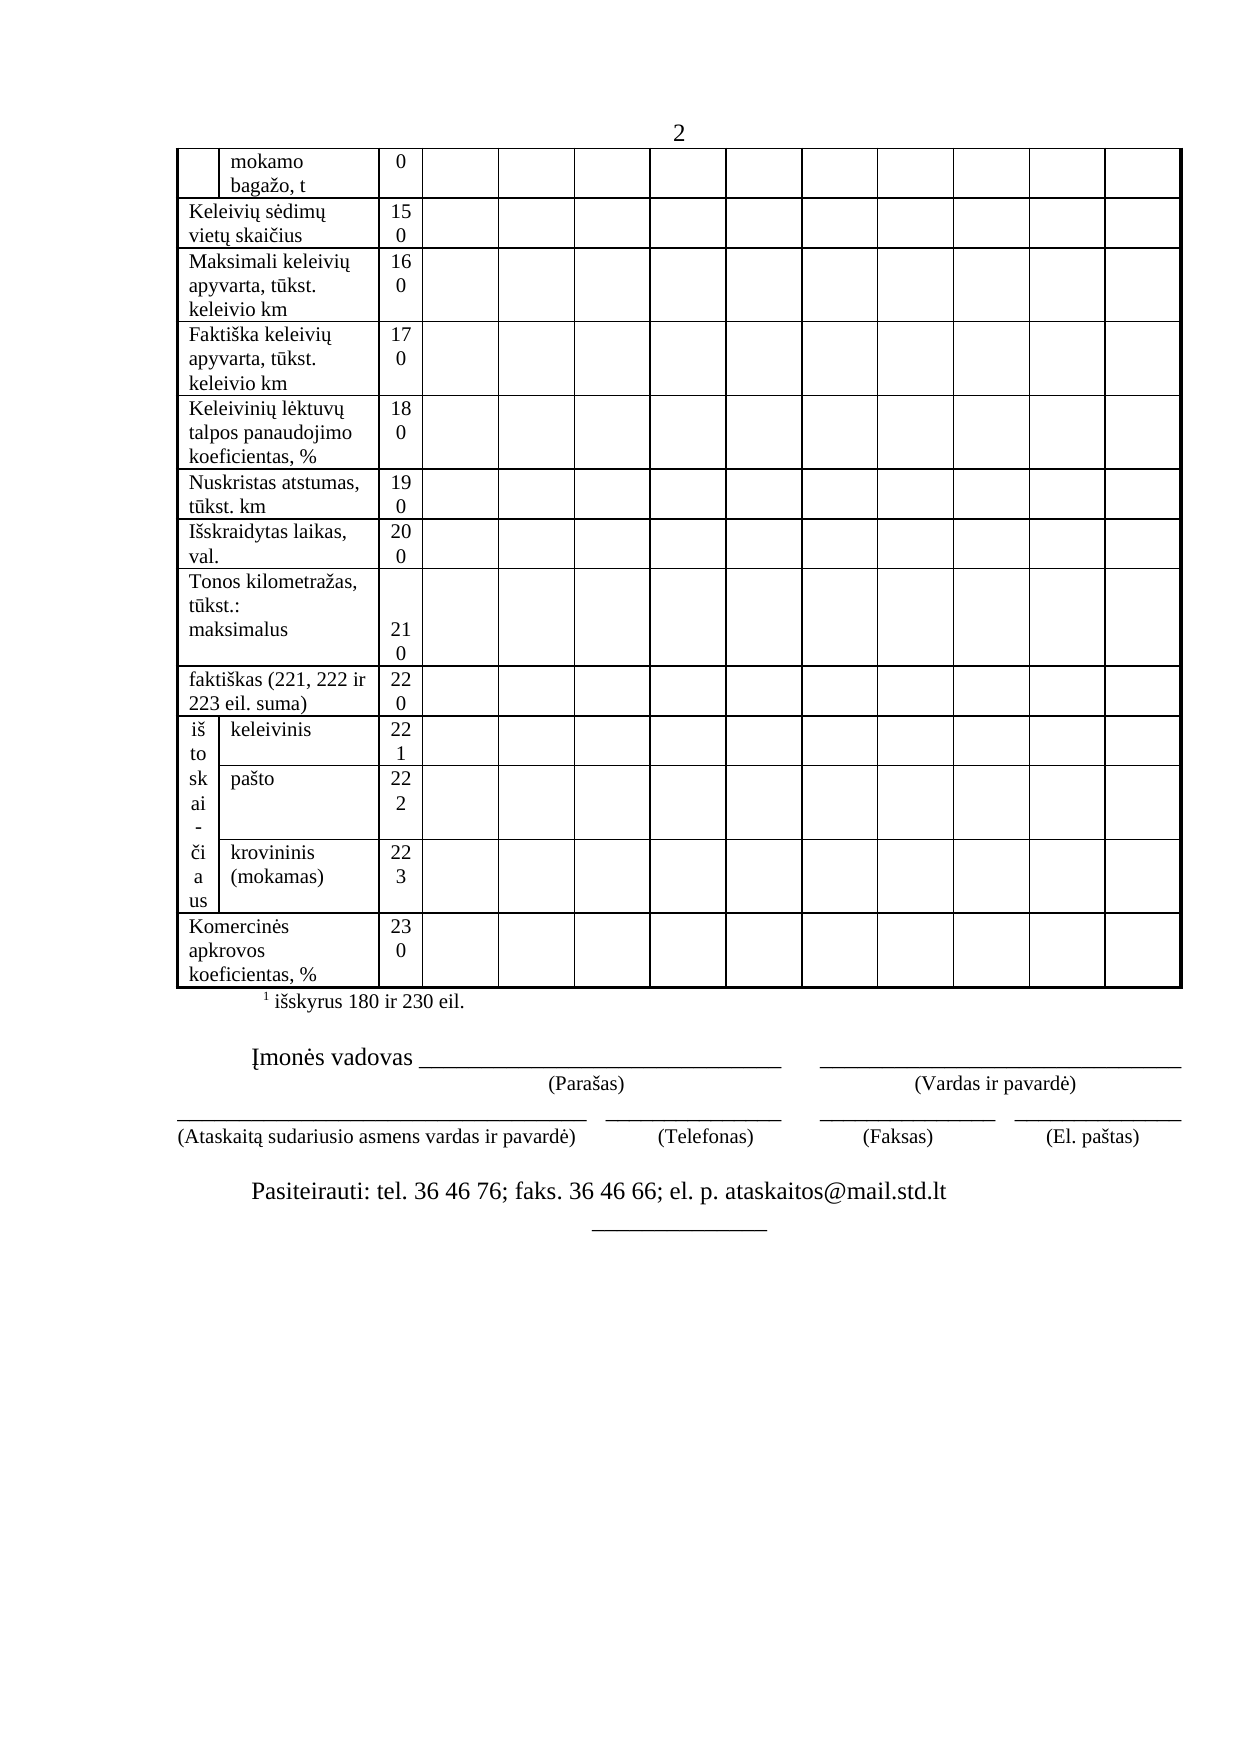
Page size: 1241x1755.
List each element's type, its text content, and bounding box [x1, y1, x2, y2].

table_cell [651, 249, 725, 321]
table_cell [1030, 199, 1104, 247]
table_cell [954, 569, 1029, 617]
table_cell [1030, 617, 1104, 665]
table_cell Keleivių sėdimų vietų skaičius [179, 199, 378, 247]
table_cell [423, 149, 498, 197]
table_cell [803, 717, 877, 765]
table_cell [954, 914, 1029, 986]
table_cell [499, 470, 574, 518]
table_cell [954, 520, 1029, 568]
table_cell [1030, 569, 1104, 617]
table_cell [727, 470, 801, 518]
table_cell [1030, 766, 1104, 838]
table_cell [954, 840, 1029, 912]
table_cell [803, 914, 877, 986]
table_cell iš to [179, 717, 218, 765]
table_cell [1030, 249, 1104, 321]
table_cell faktiškas (221, 222 ir 223 eil. suma) [179, 667, 378, 715]
table_cell [1030, 396, 1104, 468]
table_cell 190 [380, 470, 422, 518]
table_cell [499, 766, 574, 838]
table_cell [423, 667, 498, 715]
table_cell [1106, 840, 1179, 912]
table_cell [575, 322, 649, 394]
table_cell Tonos kilometražas, tūkst.: [179, 569, 378, 617]
text 1 išskyrus 180 ir 230 eil. [189, 989, 1181, 1013]
table_cell [878, 569, 953, 617]
table_cell [651, 322, 725, 394]
table_cell [954, 766, 1029, 838]
text ______________ [177, 1205, 1181, 1234]
table_cell [803, 322, 877, 394]
table_cell pašto [220, 766, 378, 838]
table_cell [878, 667, 953, 715]
table_cell [499, 149, 574, 197]
table_cell [575, 396, 649, 468]
table_cell [575, 667, 649, 715]
table_cell [1030, 717, 1104, 765]
table_cell [878, 322, 953, 394]
text (Parašas) (Vardas ir pavardė) [177, 1071, 1181, 1095]
table_cell 150 [380, 199, 422, 247]
table_cell [651, 667, 725, 715]
table_cell [803, 667, 877, 715]
table_cell [803, 766, 877, 838]
table_cell Komercinės apkrovos koeficientas, % [179, 914, 378, 986]
table_cell [499, 199, 574, 247]
table_cell [575, 766, 649, 838]
table_cell [575, 840, 649, 912]
table_cell 230 [380, 914, 422, 986]
table_cell [575, 199, 649, 247]
table_cell [499, 322, 574, 394]
table_cell [1106, 520, 1179, 568]
table_cell [878, 914, 953, 986]
table_cell Faktiška keleivių apyvarta, tūkst. keleivio km [179, 322, 378, 394]
table_cell [1030, 840, 1104, 912]
table_cell [727, 322, 801, 394]
table_cell [651, 617, 725, 665]
table_cell 220 [380, 667, 422, 715]
table_cell [423, 520, 498, 568]
table_cell [575, 914, 649, 986]
table_cell 221 [380, 717, 422, 765]
table_cell [651, 840, 725, 912]
table_cell [878, 199, 953, 247]
table_cell [651, 470, 725, 518]
table_cell [954, 322, 1029, 394]
table_cell [803, 617, 877, 665]
table_cell 200 [380, 520, 422, 568]
table_cell [499, 840, 574, 912]
table_cell [1106, 470, 1179, 518]
table_cell [651, 914, 725, 986]
table_cell [1106, 617, 1179, 665]
table_cell 223 [380, 840, 422, 912]
table_cell [727, 249, 801, 321]
table_cell [954, 667, 1029, 715]
table_cell [727, 617, 801, 665]
table_cell [1106, 199, 1179, 247]
table_cell [803, 199, 877, 247]
table_cell [423, 322, 498, 394]
table_cell 222 [380, 766, 422, 838]
table_cell [575, 470, 649, 518]
table_cell [1030, 520, 1104, 568]
table_cell [878, 520, 953, 568]
table_cell [499, 396, 574, 468]
table_cell [1030, 667, 1104, 715]
table_cell 160 [380, 249, 422, 321]
table_cell skai- [179, 765, 218, 838]
table_cell [727, 667, 801, 715]
table_cell [954, 199, 1029, 247]
table_cell [423, 914, 498, 986]
table_cell čiaus [179, 839, 218, 912]
table_cell [727, 840, 801, 912]
text Įmonės vadovas [177, 1042, 1181, 1071]
table_cell [878, 149, 953, 197]
table_cell [954, 617, 1029, 665]
table_cell [1106, 322, 1179, 394]
table_cell [878, 470, 953, 518]
table_cell [651, 396, 725, 468]
table_cell [803, 396, 877, 468]
table_cell [1106, 667, 1179, 715]
table_cell [499, 667, 574, 715]
table_cell [651, 766, 725, 838]
table_cell krovininis (mokamas) [220, 840, 378, 912]
table_cell [575, 717, 649, 765]
table_cell Maksimali keleivių apyvarta, tūkst. keleivio km [179, 249, 378, 321]
table_cell [1106, 149, 1179, 197]
table_cell [651, 199, 725, 247]
table_cell [1106, 914, 1179, 986]
table_cell [727, 766, 801, 838]
table_cell [878, 717, 953, 765]
table_cell 210 [380, 617, 422, 665]
table_cell Išskraidytas laikas, val. [179, 520, 378, 568]
table_cell [1030, 322, 1104, 394]
table_cell [380, 569, 422, 617]
table_cell [954, 249, 1029, 321]
table_cell Nuskristas atstumas, tūkst. km [179, 470, 378, 518]
table_cell [727, 569, 801, 617]
table_cell 180 [380, 396, 422, 468]
table_cell Keleivinių lėktuvų talpos panaudojimo koeficientas, % [179, 396, 378, 468]
table_cell [1106, 569, 1179, 617]
table_cell [499, 569, 574, 617]
table_cell [878, 766, 953, 838]
table_cell [499, 617, 574, 665]
table_cell [1106, 766, 1179, 838]
table_cell [423, 396, 498, 468]
table_cell [803, 569, 877, 617]
table_cell 170 [380, 322, 422, 394]
table_cell [423, 840, 498, 912]
table_cell [954, 149, 1029, 197]
table_cell [954, 470, 1029, 518]
text (Ataskaitą sudariusio asmens vardas ir pavardė) (Telefonas) (Faksas) (El. paštas) [177, 1123, 1181, 1148]
table_cell [1030, 470, 1104, 518]
table_cell [1106, 249, 1179, 321]
table_cell [651, 520, 725, 568]
table_cell [575, 617, 649, 665]
table_cell [803, 520, 877, 568]
table_cell [423, 199, 498, 247]
table_cell [954, 717, 1029, 765]
table_cell [575, 520, 649, 568]
table_cell [1106, 717, 1179, 765]
table_cell mokamo bagažo, t [220, 149, 378, 197]
table_cell [499, 249, 574, 321]
table_cell keleivinis [220, 717, 378, 765]
table_cell [803, 840, 877, 912]
table_cell [575, 569, 649, 617]
table_cell maksimalus [179, 617, 378, 665]
table_cell [1106, 396, 1179, 468]
table_cell [575, 249, 649, 321]
table_cell [423, 569, 498, 617]
table_cell [651, 149, 725, 197]
table_cell [727, 396, 801, 468]
table_cell [727, 914, 801, 986]
table_cell [1030, 914, 1104, 986]
text Pasiteirauti: tel. 36 46 76; faks. 36 46 66; el. p. ataskaitos@mail.std.lt [177, 1176, 1181, 1205]
table_cell [499, 914, 574, 986]
table_cell [803, 470, 877, 518]
table_cell [878, 840, 953, 912]
table_cell [878, 617, 953, 665]
table_cell [803, 149, 877, 197]
table_cell [423, 249, 498, 321]
table_cell [423, 470, 498, 518]
table_cell 0 [380, 149, 422, 197]
table_cell [651, 717, 725, 765]
table_cell [575, 149, 649, 197]
table_cell [727, 520, 801, 568]
table_cell [499, 520, 574, 568]
table_cell [878, 396, 953, 468]
table_cell [423, 617, 498, 665]
table_cell [727, 149, 801, 197]
table_cell [954, 396, 1029, 468]
table_cell [423, 766, 498, 838]
table_cell [499, 717, 574, 765]
table_cell [179, 149, 218, 197]
table_cell [651, 569, 725, 617]
table_cell [1030, 149, 1104, 197]
table_cell [878, 249, 953, 321]
table_cell [423, 717, 498, 765]
table_cell [727, 717, 801, 765]
table_cell [727, 199, 801, 247]
table_cell [803, 249, 877, 321]
